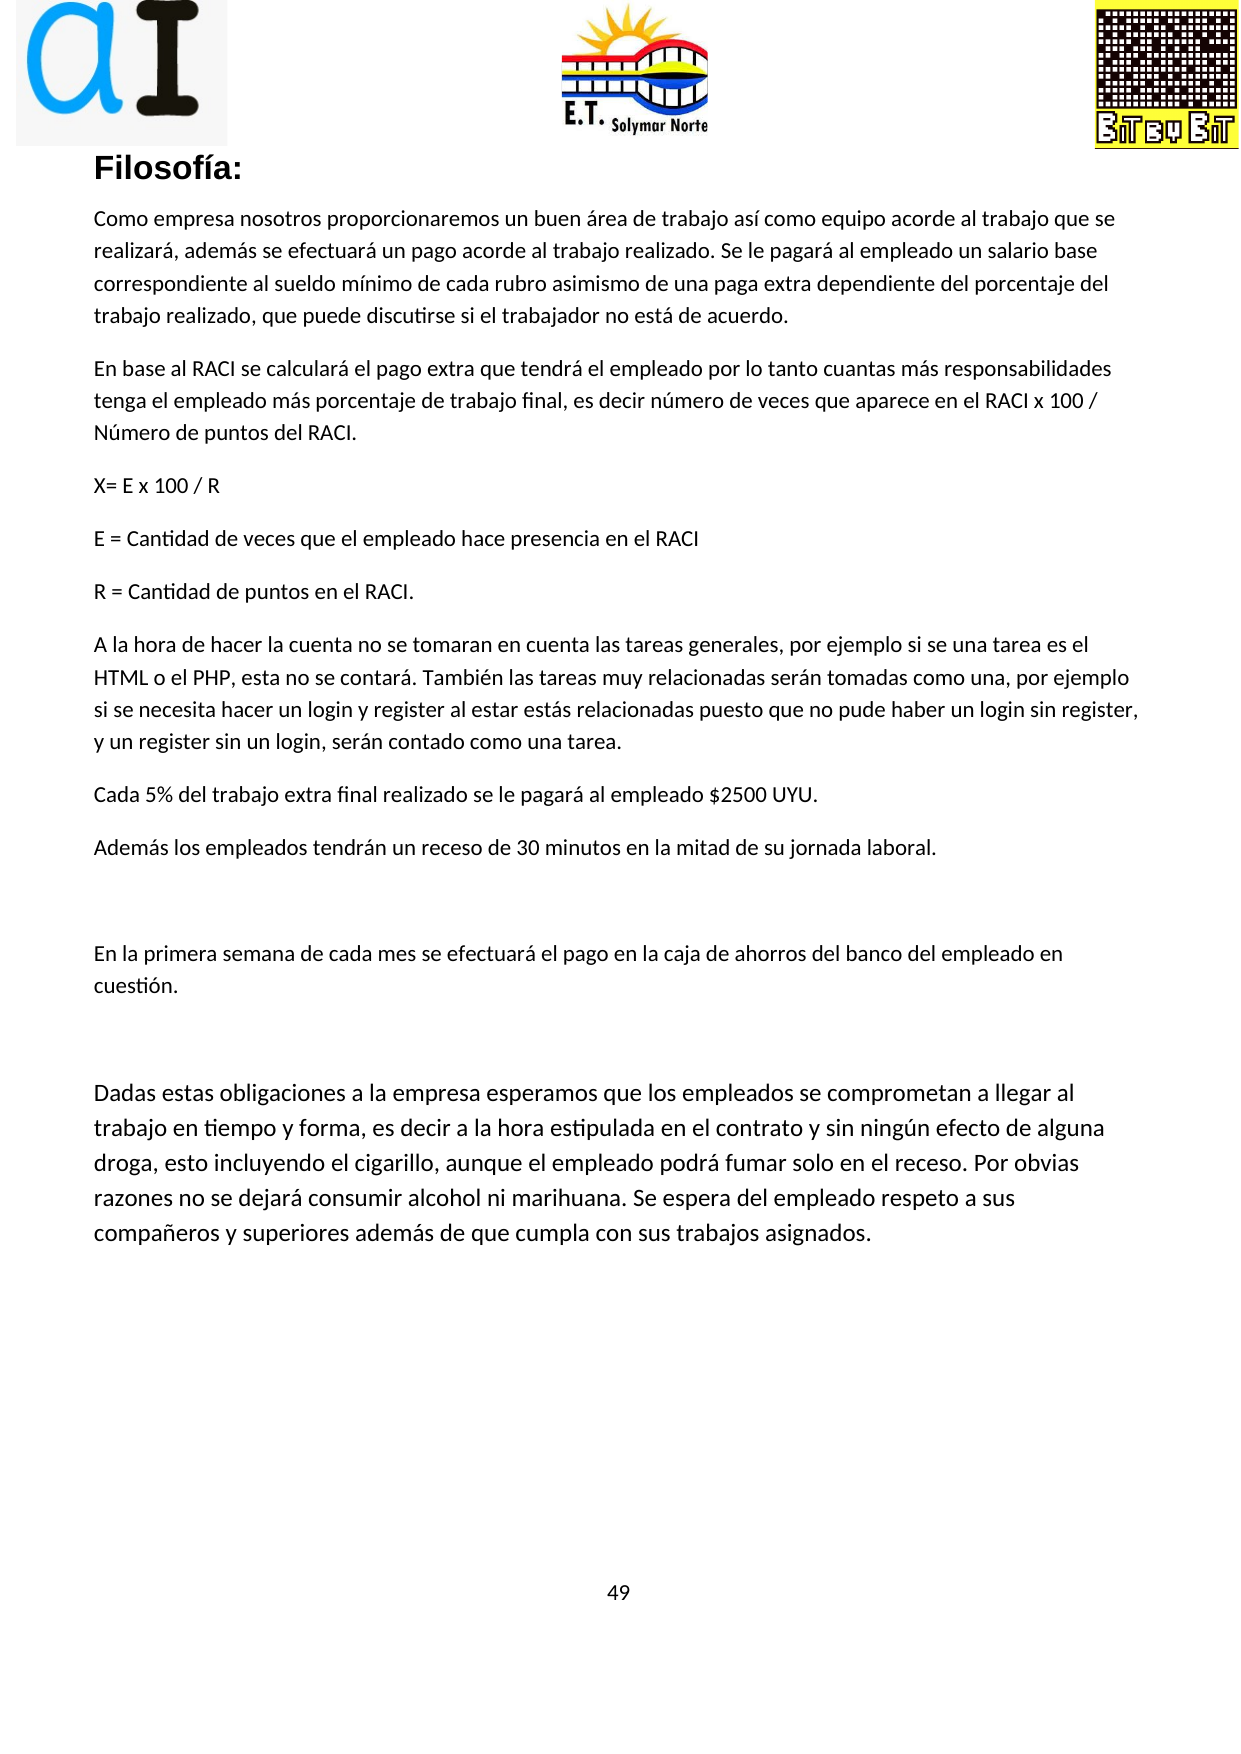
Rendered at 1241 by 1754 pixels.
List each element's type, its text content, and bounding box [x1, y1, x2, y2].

subtitle Filosofía: [94, 148, 1143, 186]
text R = Cantidad de puntos en el RACI. [94, 577, 1143, 606]
text Cada 5% del trabajo extra final realizado se le pagará al empleado $2500 UYU. [94, 780, 1143, 808]
text Dadas estas obligaciones a la empresa esperamos que los empleados se comprometan a llegar al trabajo en tiempo y forma, es decir a la hora estipulada en el contrato y sin ningún efecto de alguna droga, esto incluyendo el cigarillo, aunque el empleado podrá fumar solo en el receso. Por obvias razones no se dejará consumir alcohol ni marihuana. Se espera del empleado respeto a sus compañeros y superiores además de que cumpla con sus trabajos asignados. [94, 1077, 1143, 1248]
text E = Cantidad de veces que el empleado hace presencia en el RACI [94, 524, 1143, 552]
picture [561, 0, 708, 146]
text En base al RACI se calculará el pago extra que tendrá el empleado por lo tanto cuantas más responsabilidades tenga el empleado más porcentaje de trabajo final, es decir número de veces que aparece en el RACI x 100 / Número de puntos del RACI. [94, 354, 1143, 446]
text X= E x 100 / R [94, 471, 1143, 499]
text Además los empleados tendrán un receso de 30 minutos en la mitad de su jornada laboral. [94, 833, 1143, 861]
text En la primera semana de cada mes se efectuará el pago en la caja de ahorros del banco del empleado en cuestión. [94, 939, 1143, 999]
picture [1094, 0, 1239, 149]
text Como empresa nosotros proporcionaremos un buen área de trabajo así como equipo acorde al trabajo que se realizará, además se efectuará un pago acorde al trabajo realizado. Se le pagará al empleado un salario base correspondiente al sueldo mínimo de cada rubro asimismo de una paga extra dependiente del porcentaje del trabajo realizado, que puede discutirse si el trabajador no está de acuerdo. [94, 204, 1143, 329]
picture [16, 0, 228, 146]
text A la hora de hacer la cuenta no se tomaran en cuenta las tareas generales, por ejemplo si se una tarea es el HTML o el PHP, esta no se contará. También las tareas muy relacionadas serán tomadas como una, por ejemplo si se necesita hacer un login y register al estar estás relacionadas puesto que no pude haber un login sin register, y un register sin un login, serán contado como una tarea. [94, 631, 1143, 755]
